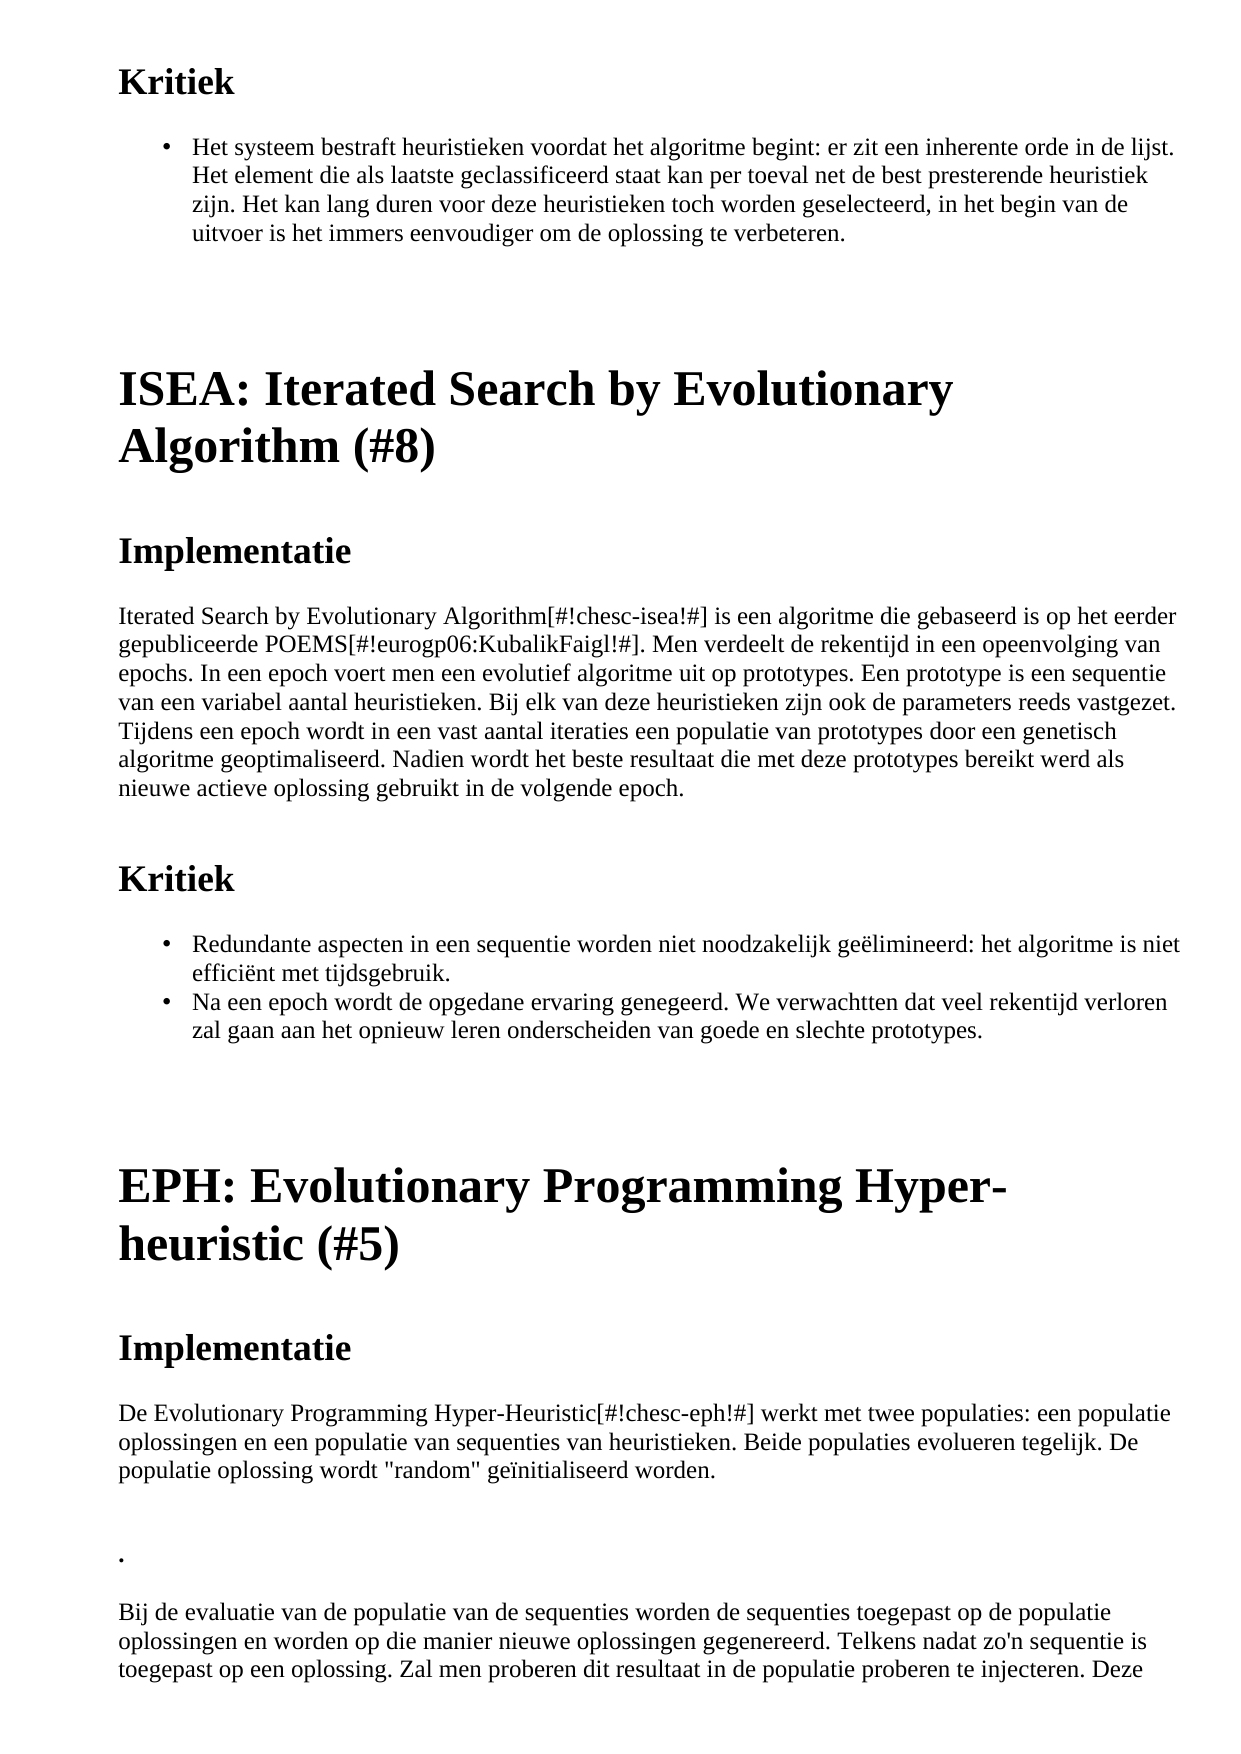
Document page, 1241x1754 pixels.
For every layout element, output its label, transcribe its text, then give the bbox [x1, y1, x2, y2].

text De Evolutionary Programming Hyper-Heuristic[#!chesc-eph!#] werkt met twee populaties: een populatie oplossingen en een populatie van sequenties van heuristieken. Beide populaties evolueren tegelijk. De populatie oplossing wordt "random" geïnitialiseerd worden. [118, 1398, 1181, 1484]
subtitle Kritiek [118, 59, 1181, 102]
text Bij de evaluatie van de populatie van de sequenties worden de sequenties toegepast op de populatie oplossingen en worden op die manier nieuwe oplossingen gegenereerd. Telkens nadat zo'n sequentie is toegepast op een oplossing. Zal men proberen dit resultaat in de populatie proberen te injecteren. Deze [118, 1597, 1181, 1683]
text Iterated Search by Evolutionary Algorithm[#!chesc-isea!#] is een algoritme die gebaseerd is op het eerder gepubliceerde POEMS[#!eurogp06:KubalikFaigl!#]. Men verdeelt de rekentijd in een opeenvolging van epochs. In een epoch voert men een evolutief algoritme uit op prototypes. Een prototype is een sequentie van een variabel aantal heuristieken. Bij elk van deze heuristieken zijn ook de parameters reeds vastgezet. Tijdens een epoch wordt in een vast aantal iteraties een populatie van prototypes door een genetisch algoritme geoptimaliseerd. Nadien wordt het beste resultaat die met deze prototypes bereikt werd als nieuwe actieve oplossing gebruikt in de volgende epoch. [118, 601, 1181, 802]
list Het systeem bestraft heuristieken voordat het algoritme begint: er zit een inherente orde in de lijst. Het element die als laatste geclassificeerd staat kan per toeval net de best presterende heuristiek zijn. Het kan lang duren voor deze heuristieken toch worden geselecteerd, in het begin van de uitvoer is het immers eenvoudiger om de oplossing te verbeteren. [162, 132, 1181, 247]
list Redundante aspecten in een sequentie worden niet noodzakelijk geëlimineerd: het algoritme is niet efficiënt met tijdsgebruik. [162, 929, 1181, 987]
subtitle Implementatie [118, 1326, 1181, 1369]
subtitle ISEA: Iterated Search by Evolutionary Algorithm (#8) [118, 301, 1181, 474]
subtitle Kritiek [118, 856, 1181, 899]
subtitle EPH: Evolutionary Programming Hyper-heuristic (#5) [118, 1098, 1181, 1271]
subtitle . [118, 1539, 1181, 1568]
list Na een epoch wordt de opgedane ervaring genegeerd. We verwachtten dat veel rekentijd verloren zal gaan aan het opnieuw leren onderscheiden van goede en slechte prototypes. [162, 987, 1181, 1044]
subtitle Implementatie [118, 528, 1181, 571]
